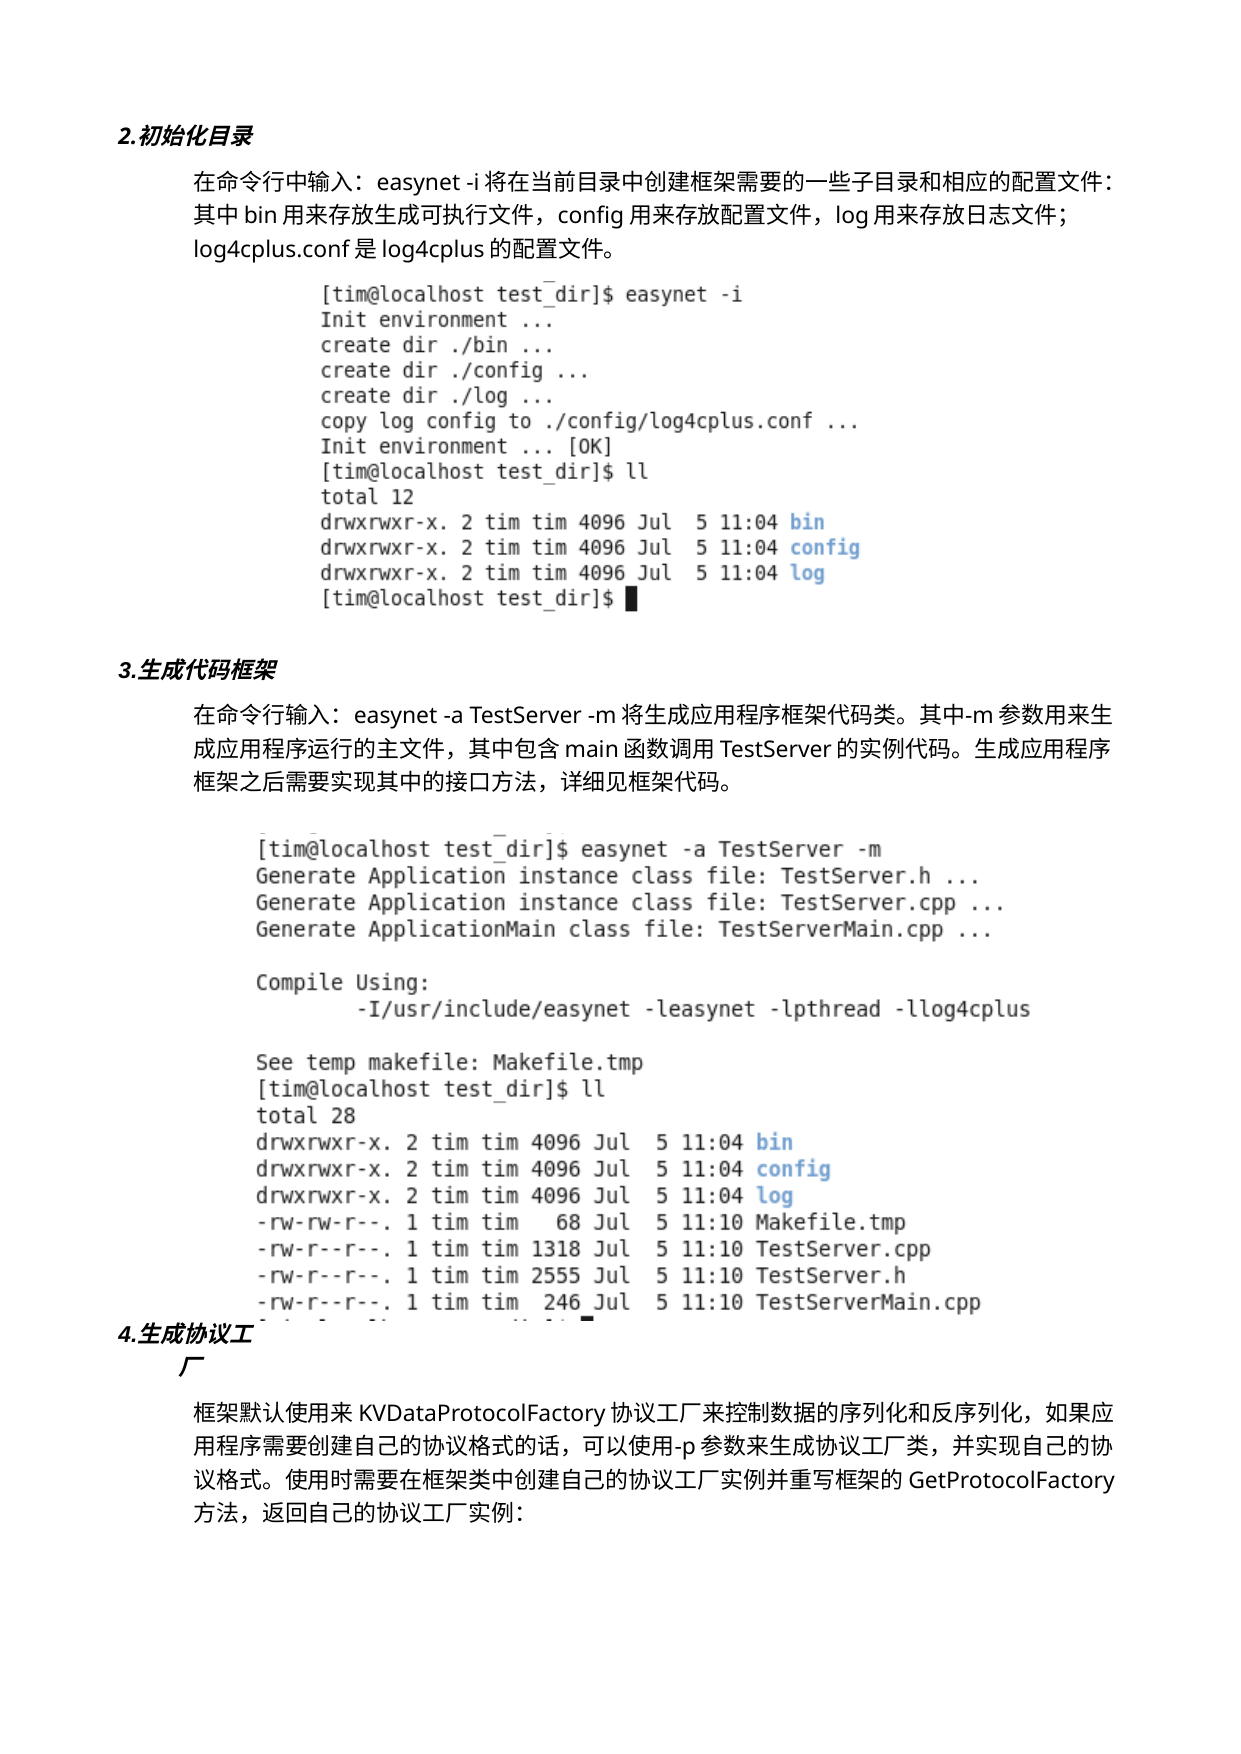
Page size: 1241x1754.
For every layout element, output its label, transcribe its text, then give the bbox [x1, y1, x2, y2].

list 在命令行输入：easynet -a TestServer -m将生成应用程序框架代码类。其中-m参数用来生成应用程序运行的主文件，其中包含main函数调用TestServer的实例代码。生成应用程序框架之后需要实现其中的接口方法，详细见框架代码。 [156, 697, 1122, 797]
picture [256, 833, 1047, 1321]
subtitle 3.生成代码框架 [118, 651, 1122, 685]
list 框架默认使用来KVDataProtocolFactory协议工厂来控制数据的序列化和反序列化，如果应用程序需要创建自己的协议格式的话，可以使用-p参数来生成协议工厂类，并实现自己的协议格式。使用时需要在框架类中创建自己的协议工厂实例并重写框架的GetProtocolFactory方法，返回自己的协议工厂实例： [156, 1395, 1122, 1528]
subtitle 2.初始化目录 [118, 118, 1122, 151]
subtitle 4.生成协议工厂 [118, 1316, 1122, 1382]
picture [319, 281, 903, 616]
list 在命令行中输入：easynet -i将在当前目录中创建框架需要的一些子目录和相应的配置文件：其中bin用来存放生成可执行文件，config用来存放配置文件，log用来存放日志文件；log4cplus.conf是log4cplus的配置文件。 [156, 164, 1122, 264]
